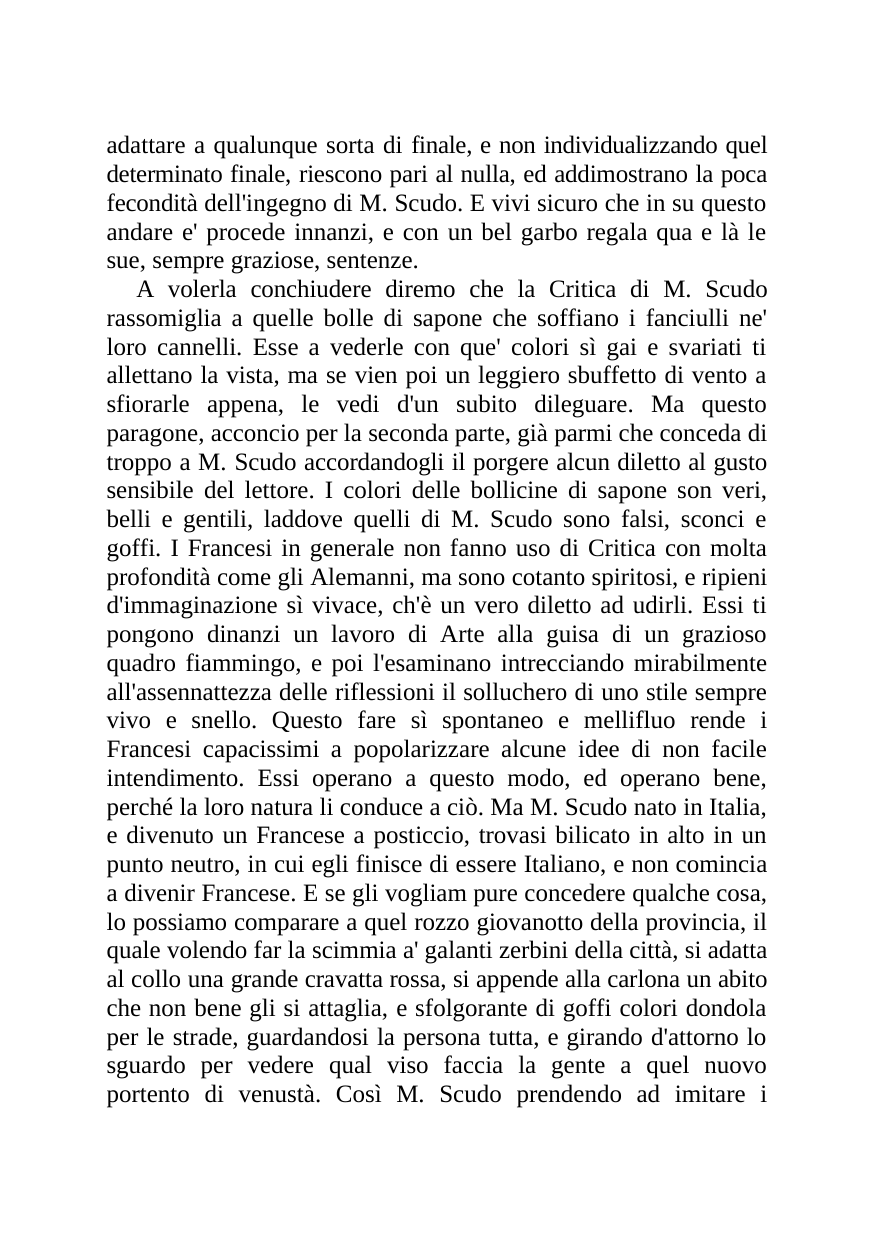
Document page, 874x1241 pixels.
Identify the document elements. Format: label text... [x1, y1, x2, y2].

text adattare a qualunque sorta di finale, e non individualizzando quel determinato finale, riescono pari al nulla, ed addimostrano la poca fecondità dell'ingegno di M. Scudo. E vivi sicuro che in su questo andare e' procede innanzi, e con un bel garbo regala qua e là le sue, sempre graziose, sentenze. [106, 130, 768, 274]
text A volerla conchiudere diremo che la Critica di M. Scudo rassomiglia a quelle bolle di sapone che soffiano i fanciulli ne' loro cannelli. Esse a vederle con que' colori sì gai e svariati ti allettano la vista, ma se vien poi un leggiero sbuffetto di vento a sfiorarle appena, le vedi d'un subito dileguare. Ma questo paragone, acconcio per la seconda parte, già parmi che conceda di troppo a M. Scudo accordandogli il porgere alcun diletto al gusto sensibile del lettore. I colori delle bollicine di sapone son veri, belli e gentili, laddove quelli di M. Scudo sono falsi, sconci e goffi. I Francesi in generale non fanno uso di Critica con molta profondità come gli Alemanni, ma sono cotanto spiritosi, e ripieni d'immaginazione sì vivace, ch'è un vero diletto ad udirli. Essi ti pongono dinanzi un lavoro di Arte alla guisa di un grazioso quadro fiammingo, e poi l'esaminano intrecciando mirabilmente all'assennattezza delle riflessioni il solluchero di uno stile sempre vivo e snello. Questo fare sì spontaneo e mellifluo rende i Francesi capacissimi a popolarizzare alcune idee di non facile intendimento. Essi operano a questo modo, ed operano bene, perché la loro natura li conduce a ciò. Ma M. Scudo nato in Italia, e divenuto un Francese a posticcio, trovasi bilicato in alto in un punto neutro, in cui egli finisce di essere Italiano, e non comincia a divenir Francese. E se gli vogliam pure concedere qualche cosa, lo possiamo comparare a quel rozzo giovanotto della provincia, il quale volendo far la scimmia a' galanti zerbini della città, si adatta al collo una grande cravatta rossa, si appende alla carlona un abito che non bene gli si attaglia, e sfolgorante di goffi colori dondola per le strade, guardandosi la persona tutta, e girando d'attorno lo sguardo per vedere qual viso faccia la gente a quel nuovo portento di venustà. Così M. Scudo prendendo ad imitare i [106, 274, 768, 1108]
